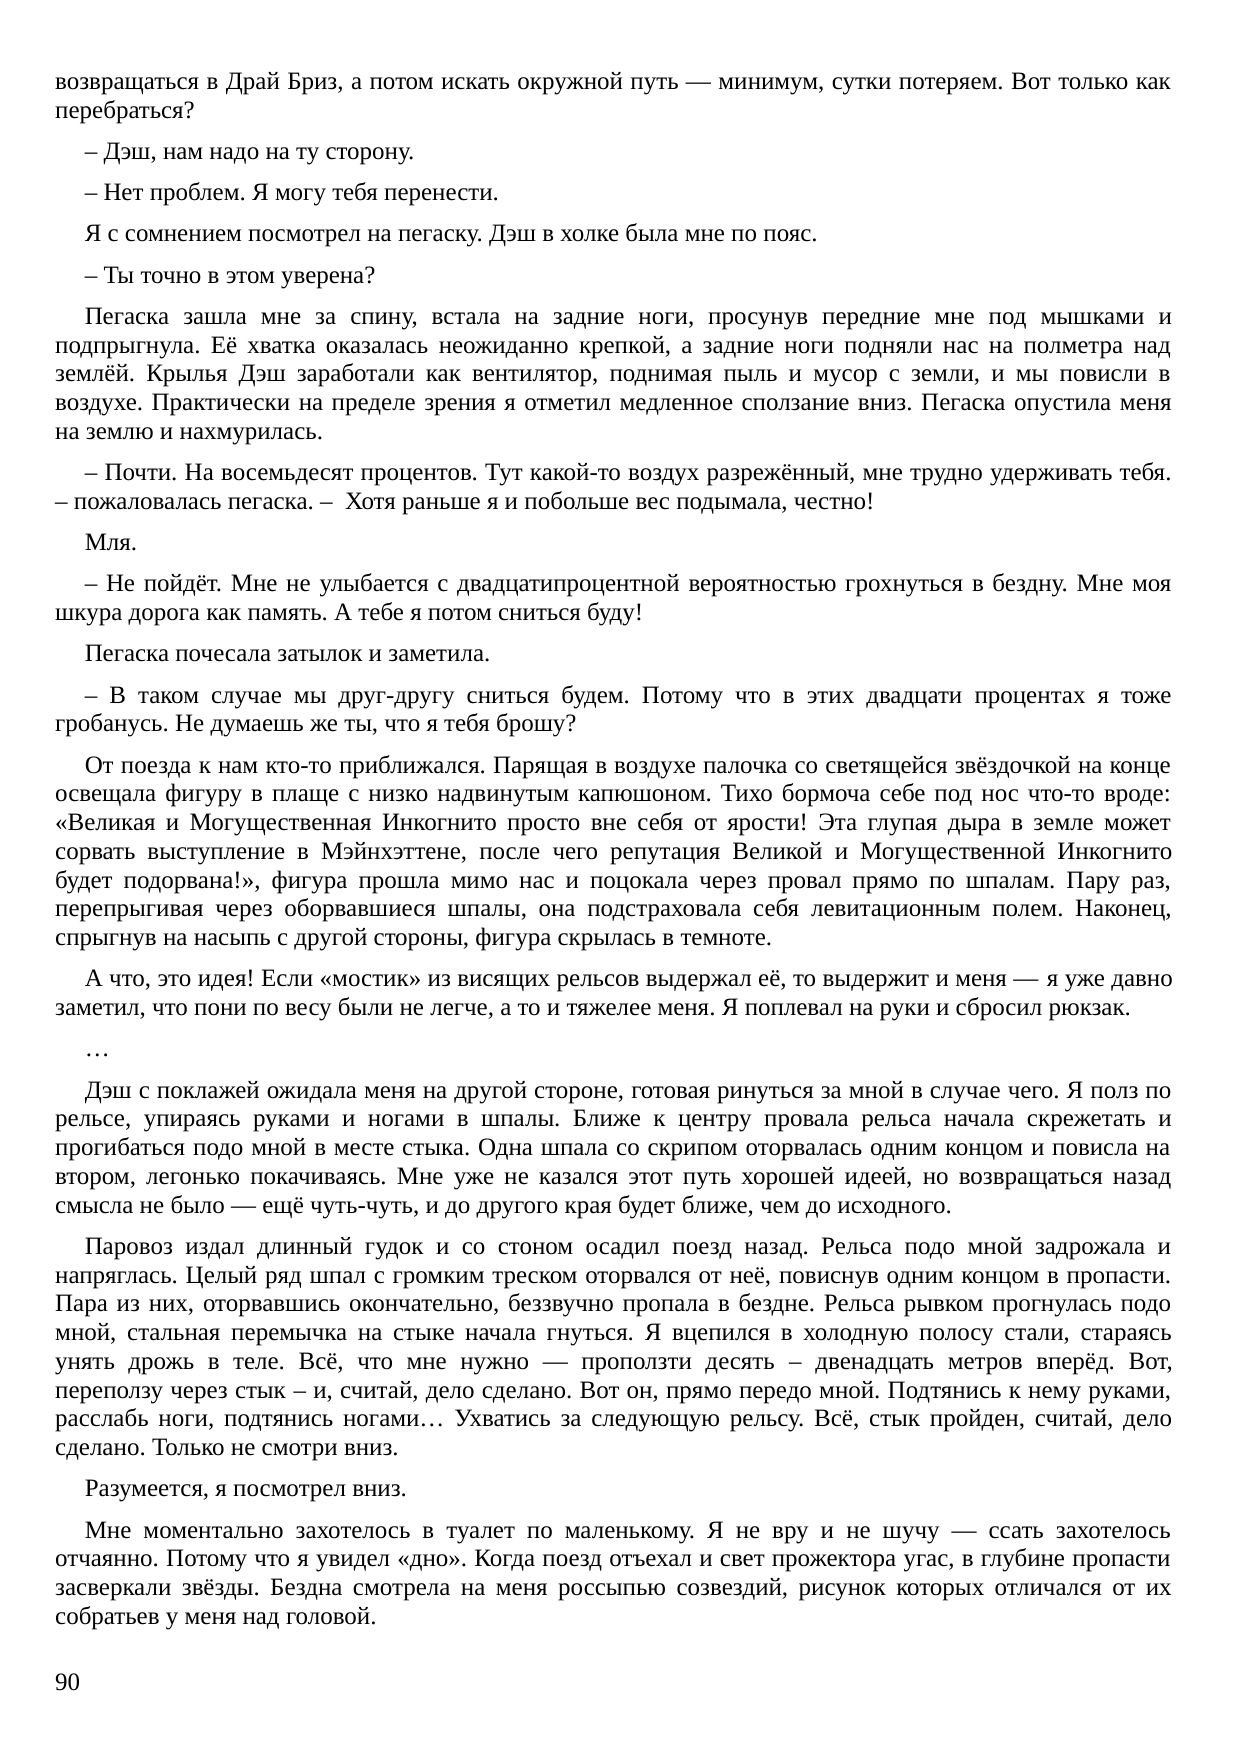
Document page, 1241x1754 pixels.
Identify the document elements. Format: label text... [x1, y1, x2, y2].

text Дэш с поклажей ожидала меня на другой стороне, готовая ринуться за мной в случае чего. Я полз по рельсе, упираясь руками и ногами в шпалы. Ближе к центру провала рельса начала скрежетать и прогибаться подо мной в месте стыка. Одна шпала со скрипом оторвалась одним концом и повисла на втором, легонько покачиваясь. Мне уже не казался этот путь хорошей идеей, но возвращаться назад смысла не было — ещё чуть-чуть, и до другого края будет ближе, чем до исходного. [55, 1075, 1173, 1218]
text От поезда к нам кто-то приближался. Парящая в воздухе палочка со светящейся звёздочкой на конце освещала фигуру в плаще с низко надвинутым капюшоном. Тихо бормоча себе под нос что-то вроде: «Великая и Могущественная Инкогнито просто вне себя от ярости! Эта глупая дыра в земле может сорвать выступление в Мэйнхэттене, после чего репутация Великой и Могущественной Инкогнито будет подорвана!», фигура прошла мимо нас и поцокала через провал прямо по шпалам. Пару раз, перепрыгивая через оборвавшиеся шпалы, она подстраховала себя левитационным полем. Наконец, спрыгнув на насыпь с другой стороны, фигура скрылась в темноте. [55, 750, 1173, 951]
text – В таком случае мы друг-другу сниться будем. Потому что в этих двадцати процентах я тоже гробанусь. Не думаешь же ты, что я тебя брошу? [55, 680, 1173, 737]
text А что, это идея! Если «мостик» из висящих рельсов выдержал её, то выдержит и меня — я уже давно заметил, что пони по весу были не легче, а то и тяжелее меня. Я поплевал на руки и сбросил рюкзак. [55, 963, 1173, 1021]
text Пегаска зашла мне за спину, встала на задние ноги, просунув передние мне под мышками и подпрыгнула. Её хватка оказалась неожиданно крепкой, а задние ноги подняли нас на полметра над землёй. Крылья Дэш заработали как вентилятор, поднимая пыль и мусор с земли, и мы повисли в воздухе. Практически на пределе зрения я отметил медленное сползание вниз. Пегаска опустила меня на землю и нахмурилась. [55, 301, 1173, 445]
text Я с сомнением посмотрел на пегаску. Дэш в холке была мне по пояс. [55, 218, 1173, 247]
text Мля. [55, 527, 1173, 556]
text – Ты точно в этом уверена? [55, 260, 1173, 288]
text Паровоз издал длинный гудок и со стоном осадил поезд назад. Рельса подо мной задрожала и напряглась. Целый ряд шпал с громким треском оторвался от неё, повиснув одним концом в пропасти. Пара из них, оторвавшись окончательно, беззвучно пропала в бездне. Рельса рывком прогнулась подо мной, стальная перемычка на стыке начала гнуться. Я вцепился в холодную полосу стали, стараясь унять дрожь в теле. Всё, что мне нужно — проползти десять – двенадцать метров вперёд. Вот, переползу через стык – и, считай, дело сделано. Вот он, прямо передо мной. Подтянись к нему руками, расслабь ноги, подтянись ногами… Ухватись за следующую рельсу. Всё, стык пройден, считай, дело сделано. Только не смотри вниз. [55, 1231, 1173, 1461]
text возвращаться в Драй Бриз, а потом искать окружной путь — минимум, сутки потеряем. Вот только как перебраться? [55, 66, 1173, 123]
text … [55, 1033, 1173, 1062]
text Разумеется, я посмотрел вниз. [55, 1473, 1173, 1502]
text – Почти. На восемьдесят процентов. Тут какой-то воздух разрежённый, мне трудно удерживать тебя. – пожаловалась пегаска. – Хотя раньше я и побольше вес подымала, честно! [55, 457, 1173, 515]
text Пегаска почесала затылок и заметила. [55, 638, 1173, 667]
text – Не пойдёт. Мне не улыбается с двадцатипроцентной вероятностью грохнуться в бездну. Мне моя шкура дорога как память. А тебе я потом сниться буду! [55, 568, 1173, 626]
text – Дэш, нам надо на ту сторону. [55, 136, 1173, 165]
text – Нет проблем. Я могу тебя перенести. [55, 177, 1173, 206]
text Мне моментально захотелось в туалет по маленькому. Я не вру и не шучу — ссать захотелось отчаянно. Потому что я увидел «дно». Когда поезд отъехал и свет прожектора угас, в глубине пропасти засверкали звёзды. Бездна смотрела на меня россыпью созвездий, рисунок которых отличался от их собратьев у меня над головой. [55, 1515, 1173, 1630]
